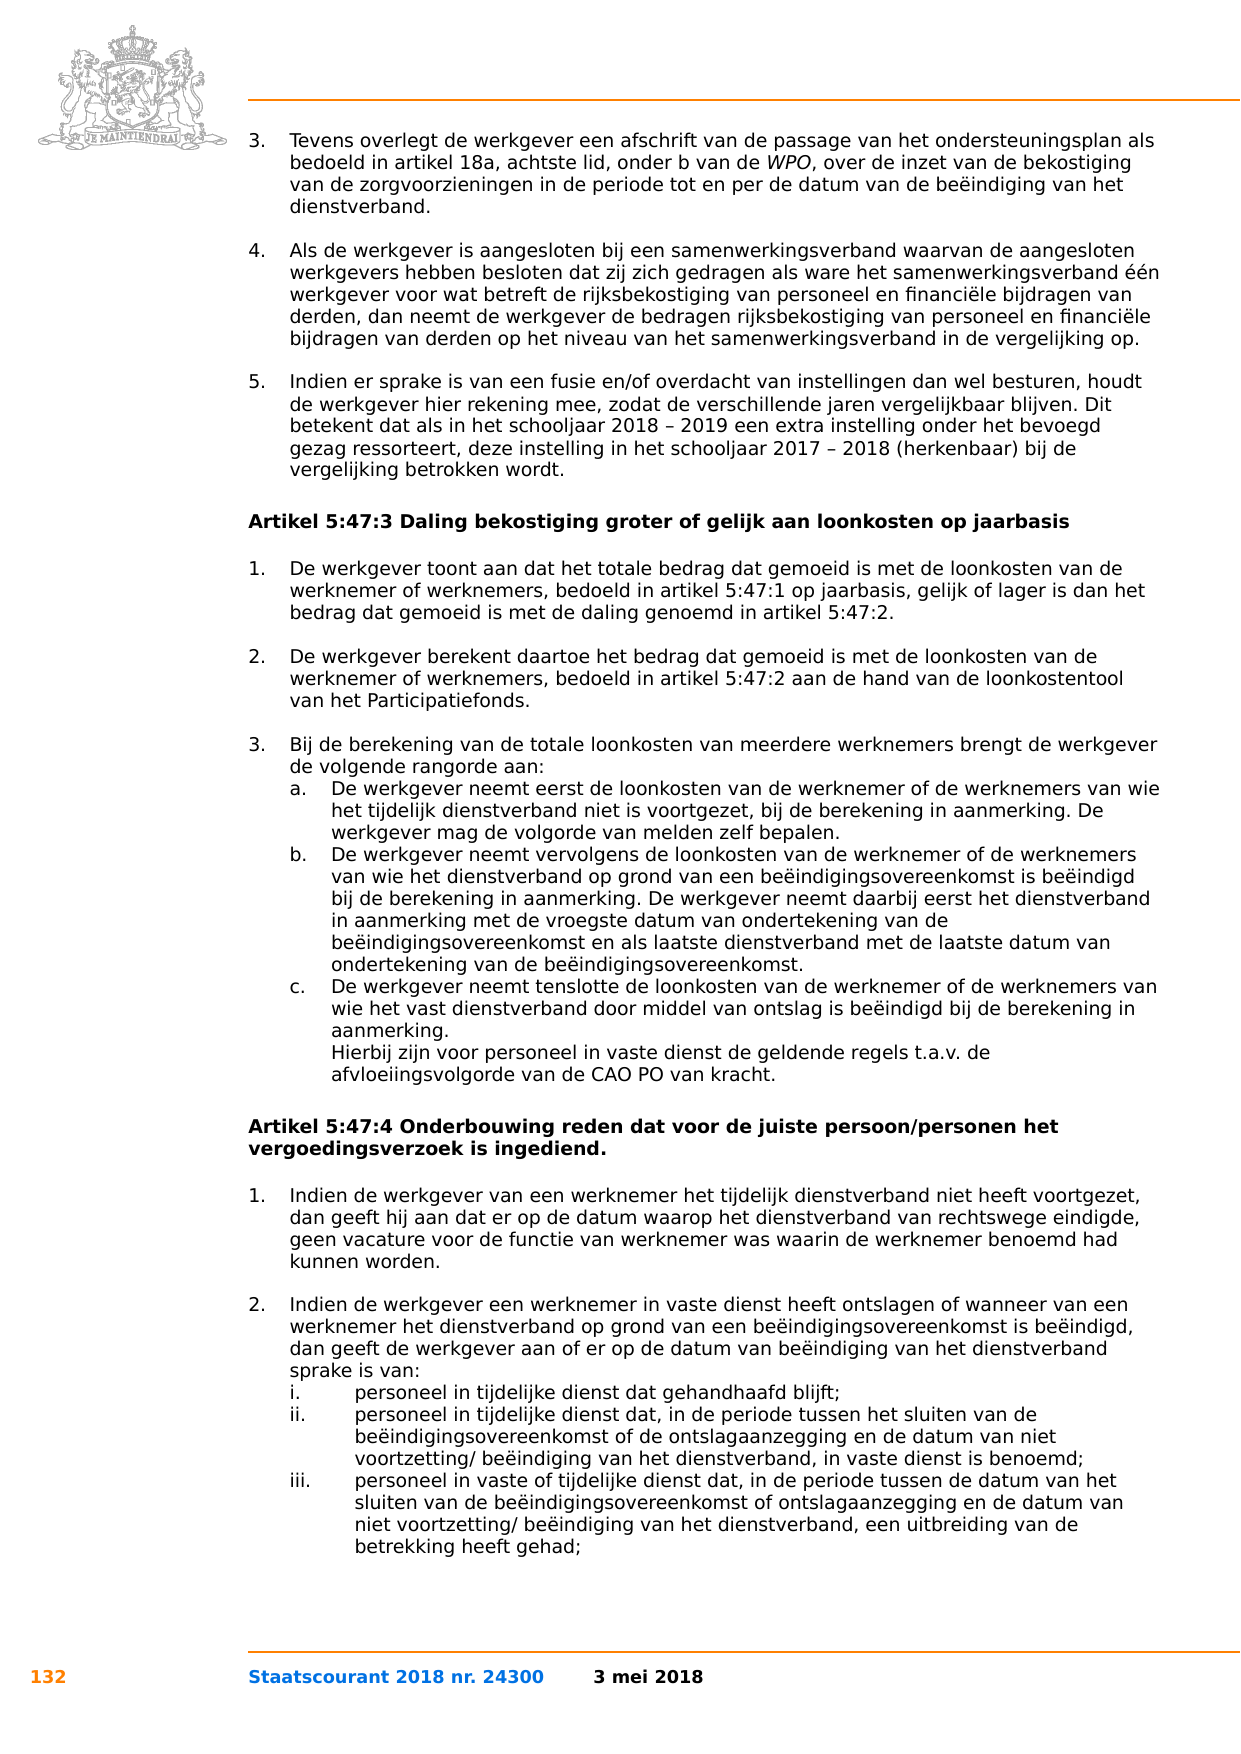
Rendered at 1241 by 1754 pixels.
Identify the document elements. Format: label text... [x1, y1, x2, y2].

text Hierbij zijn voor personeel in vaste dienst de geldende regels t.a.v. de afvloeiingsvolgorde van de CAO PO van kracht. [331, 1042, 1163, 1086]
text 5. Indien er sprake is van een fusie en/of overdacht van instellingen dan wel besturen, houdt de werkgever hier rekening mee, zodat de verschillende jaren vergelijkbaar blijven. Dit betekent dat als in het schooljaar 2018 – 2019 een extra instelling onder het bevoegd gezag ressorteert, deze instelling in het schooljaar 2017 – 2018 (herkenbaar) bij de vergelijking betrokken wordt. [248, 371, 1163, 481]
text 4. Als de werkgever is aangesloten bij een samenwerkingsverband waarvan de aangesloten werkgevers hebben besloten dat zij zich gedragen als ware het samenwerkingsverband één werkgever voor wat betreft de rijksbekostiging van personeel en financiële bijdragen van derden, dan neemt de werkgever de bedragen rijksbekostiging van personeel en financiële bijdragen van derden op het niveau van het samenwerkingsverband in de vergelijking op. [248, 240, 1163, 349]
text i. personeel in tijdelijke dienst dat gehandhaafd blijft; [289, 1382, 1163, 1404]
subtitle Artikel 5:47:4 Onderbouwing reden dat voor de juiste persoon/personen het vergoedingsverzoek is ingediend. [248, 1116, 1163, 1159]
text c. De werkgever neemt tenslotte de loonkosten van de werknemer of de werknemers van wie het vast dienstverband door middel van ontslag is beëindigd bij de berekening in aanmerking. [289, 976, 1163, 1042]
text ii. personeel in tijdelijke dienst dat, in de periode tussen het sluiten van de beëindigingsovereenkomst of de ontslagaanzegging en de datum van niet voortzetting/ beëindiging van het dienstverband, in vaste dienst is benoemd; [289, 1404, 1163, 1470]
picture [38, 25, 227, 150]
text 2. Indien de werkgever een werknemer in vaste dienst heeft ontslagen of wanneer van een werknemer het dienstverband op grond van een beëindigingsovereenkomst is beëindigd, dan geeft de werkgever aan of er op de datum van beëindiging van het dienstverband sprake is van: [248, 1294, 1163, 1382]
text iii. personeel in vaste of tijdelijke dienst dat, in de periode tussen de datum van het sluiten van de beëindigingsovereenkomst of ontslagaanzegging en de datum van niet voortzetting/ beëindiging van het dienstverband, een uitbreiding van de betrekking heeft gehad; [289, 1470, 1163, 1558]
text 1. De werkgever toont aan dat het totale bedrag dat gemoeid is met de loonkosten van de werknemer of werknemers, bedoeld in artikel 5:47:1 op jaarbasis, gelijk of lager is dan het bedrag dat gemoeid is met de daling genoemd in artikel 5:47:2. [248, 558, 1163, 624]
text 3. Tevens overlegt de werkgever een afschrift van de passage van het ondersteuningsplan als bedoeld in artikel 18a, achtste lid, onder b van de WPO, over de inzet van de bekostiging van de zorgvoorzieningen in de periode tot en per de datum van de beëindiging van het dienstverband. [248, 130, 1163, 218]
text b. De werkgever neemt vervolgens de loonkosten van de werknemer of de werknemers van wie het dienstverband op grond van een beëindigingsovereenkomst is beëindigd bij de berekening in aanmerking. De werkgever neemt daarbij eerst het dienstverband in aanmerking met de vroegste datum van ondertekening van de beëindigingsovereenkomst en als laatste dienstverband met de laatste datum van ondertekening van de beëindigingsovereenkomst. [289, 844, 1163, 976]
text a. De werkgever neemt eerst de loonkosten van de werknemer of de werknemers van wie het tijdelijk dienstverband niet is voortgezet, bij de berekening in aanmerking. De werkgever mag de volgorde van melden zelf bepalen. [289, 778, 1163, 844]
text 3. Bij de berekening van de totale loonkosten van meerdere werknemers brengt de werkgever de volgende rangorde aan: [248, 734, 1163, 778]
subtitle Artikel 5:47:3 Daling bekostiging groter of gelijk aan loonkosten op jaarbasis [248, 511, 1163, 533]
text 2. De werkgever berekent daartoe het bedrag dat gemoeid is met de loonkosten van de werknemer of werknemers, bedoeld in artikel 5:47:2 aan de hand van de loonkostentool van het Participatiefonds. [248, 646, 1163, 712]
text 1. Indien de werkgever van een werknemer het tijdelijk dienstverband niet heeft voortgezet, dan geeft hij aan dat er op de datum waarop het dienstverband van rechtswege eindigde, geen vacature voor de functie van werknemer was waarin de werknemer benoemd had kunnen worden. [248, 1184, 1163, 1272]
